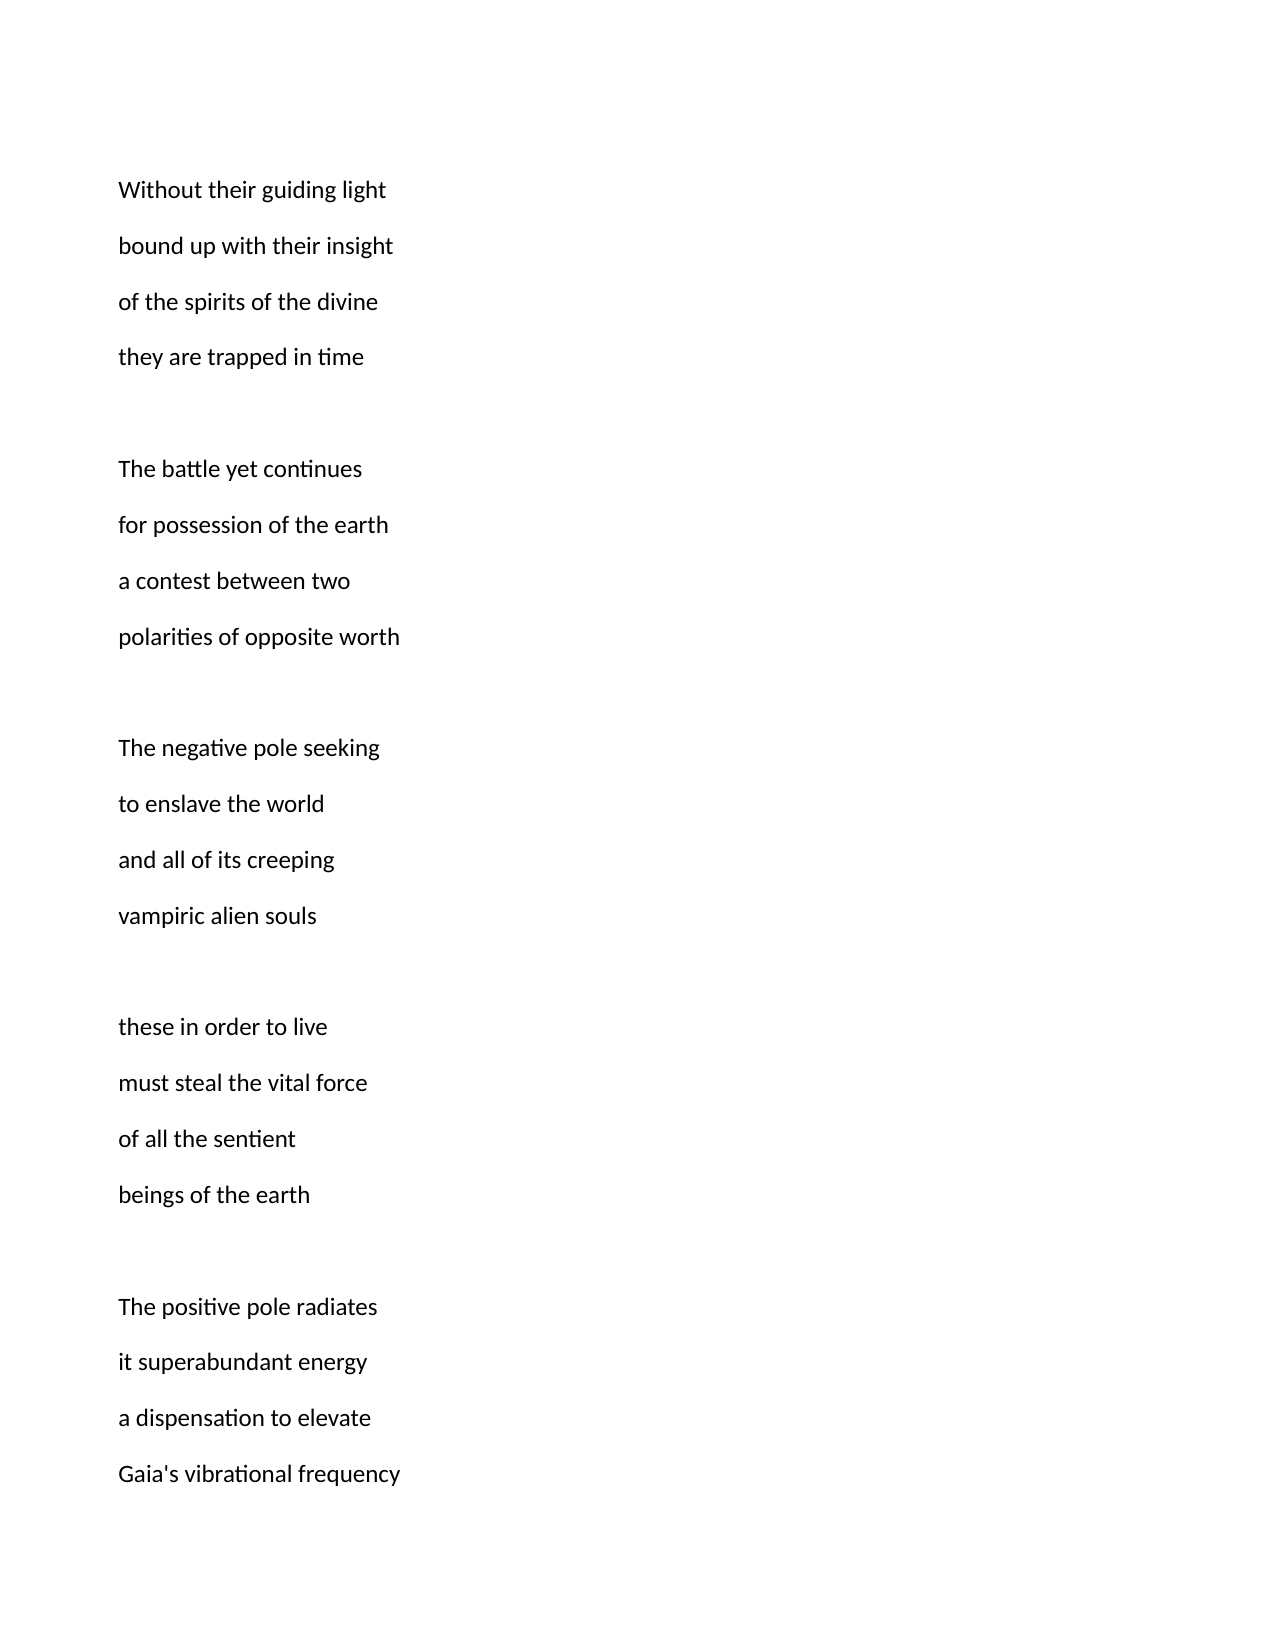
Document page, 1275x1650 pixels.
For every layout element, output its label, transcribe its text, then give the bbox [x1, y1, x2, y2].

text of the spirits of the divine [118, 286, 1157, 316]
text vampiric alien souls [118, 900, 1157, 930]
text of all the sentient [118, 1123, 1157, 1154]
text Without their guiding light [118, 174, 1157, 204]
text and all of its creeping [118, 844, 1157, 874]
text a contest between two [118, 565, 1157, 595]
text they are trapped in time [118, 341, 1157, 372]
text these in order to live [118, 1011, 1157, 1042]
text it superabundant energy [118, 1346, 1157, 1377]
text to enslave the world [118, 788, 1157, 819]
text for possession of the earth [118, 509, 1157, 539]
text The negative pole seeking [118, 732, 1157, 763]
text must steal the vital force [118, 1067, 1157, 1098]
text polarities of opposite worth [118, 621, 1157, 651]
text Gaia's vibrational frequency [118, 1458, 1157, 1489]
text The battle yet continues [118, 453, 1157, 484]
text bound up with their insight [118, 230, 1157, 260]
text beings of the earth [118, 1179, 1157, 1209]
text a dispensation to elevate [118, 1402, 1157, 1433]
text The positive pole radiates [118, 1291, 1157, 1321]
